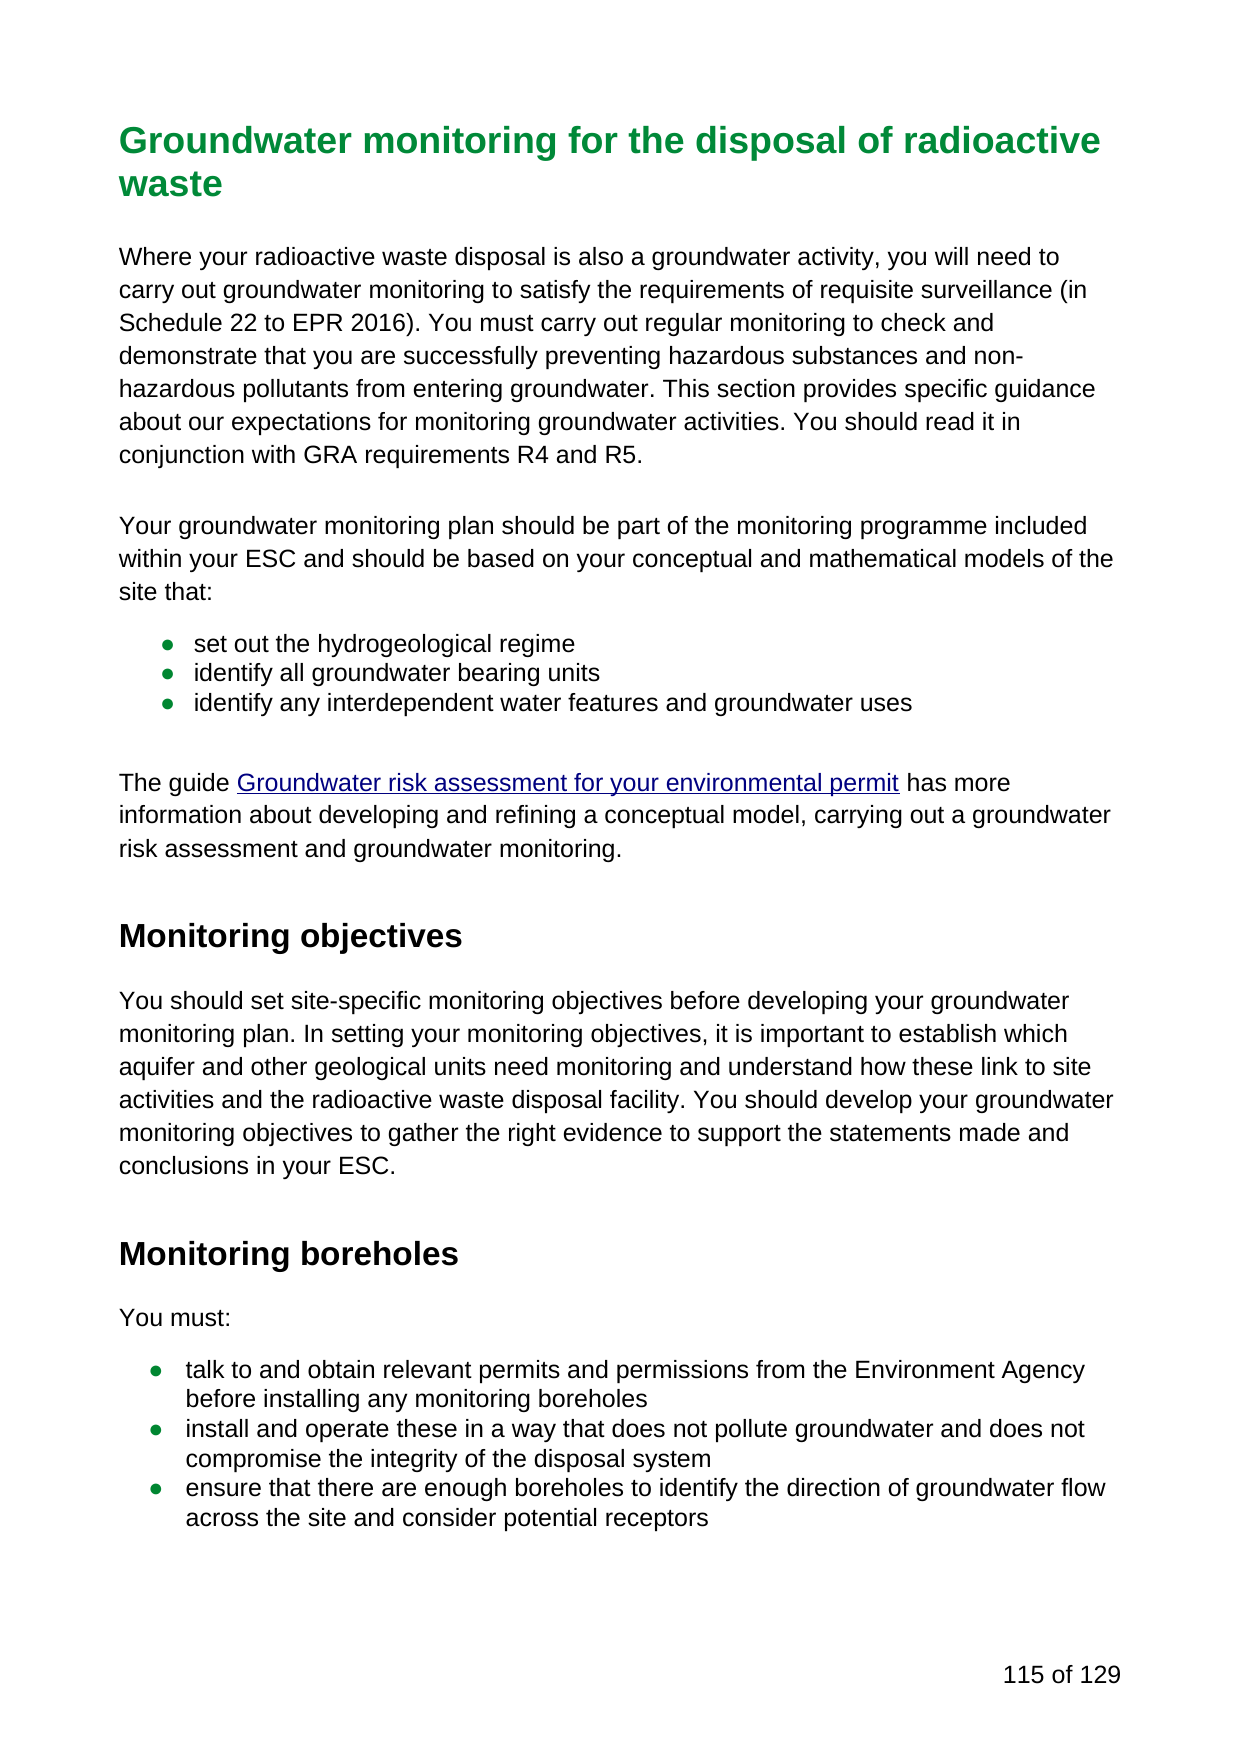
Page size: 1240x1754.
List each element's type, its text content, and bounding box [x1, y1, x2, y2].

subtitle Monitoring boreholes [118, 1234, 1121, 1272]
text The guide Groundwater risk assessment for your environmental permit has more information about developing and refining a conceptual model, carrying out a groundwater risk assessment and groundwater monitoring. [118, 767, 1121, 862]
list identify all groundwater bearing units [160, 658, 1121, 687]
subtitle Groundwater monitoring for the disposal of radioactive waste [118, 118, 1121, 205]
list identify any interdependent water features and groundwater uses [160, 688, 1121, 717]
list install and operate these in a way that does not pollute groundwater and does not compromise the integrity of the disposal system [148, 1414, 1121, 1472]
list talk to and obtain relevant permits and permissions from the Environment Agency before installing any monitoring boreholes [148, 1355, 1121, 1413]
text Your groundwater monitoring plan should be part of the monitoring programme included within your ESC and should be based on your conceptual and mathematical models of the site that: [118, 511, 1121, 606]
subtitle Monitoring objectives [118, 917, 1121, 955]
list ensure that there are enough boreholes to identify the direction of groundwater flow across the site and consider potential receptors [148, 1473, 1121, 1531]
list set out the hydrogeological regime [160, 629, 1121, 657]
text You must: [118, 1303, 1121, 1332]
text Where your radioactive waste disposal is also a groundwater activity, you will need to carry out groundwater monitoring to satisfy the requirements of requisite surveillance (in Schedule 22 to EPR 2016). You must carry out regular monitoring to check and demonstrate that you are successfully preventing hazardous substances and non-hazardous pollutants from entering groundwater. This section provides specific guidance about our expectations for monitoring groundwater activities. You should read it in conjunction with GRA requirements R4 and R5. [118, 242, 1121, 469]
text You should set site-specific monitoring objectives before developing your groundwater monitoring plan. In setting your monitoring objectives, it is important to establish which aquifer and other geological units need monitoring and understand how these link to site activities and the radioactive waste disposal facility. You should develop your groundwater monitoring objectives to gather the right evidence to support the statements made and conclusions in your ESC. [118, 986, 1121, 1179]
